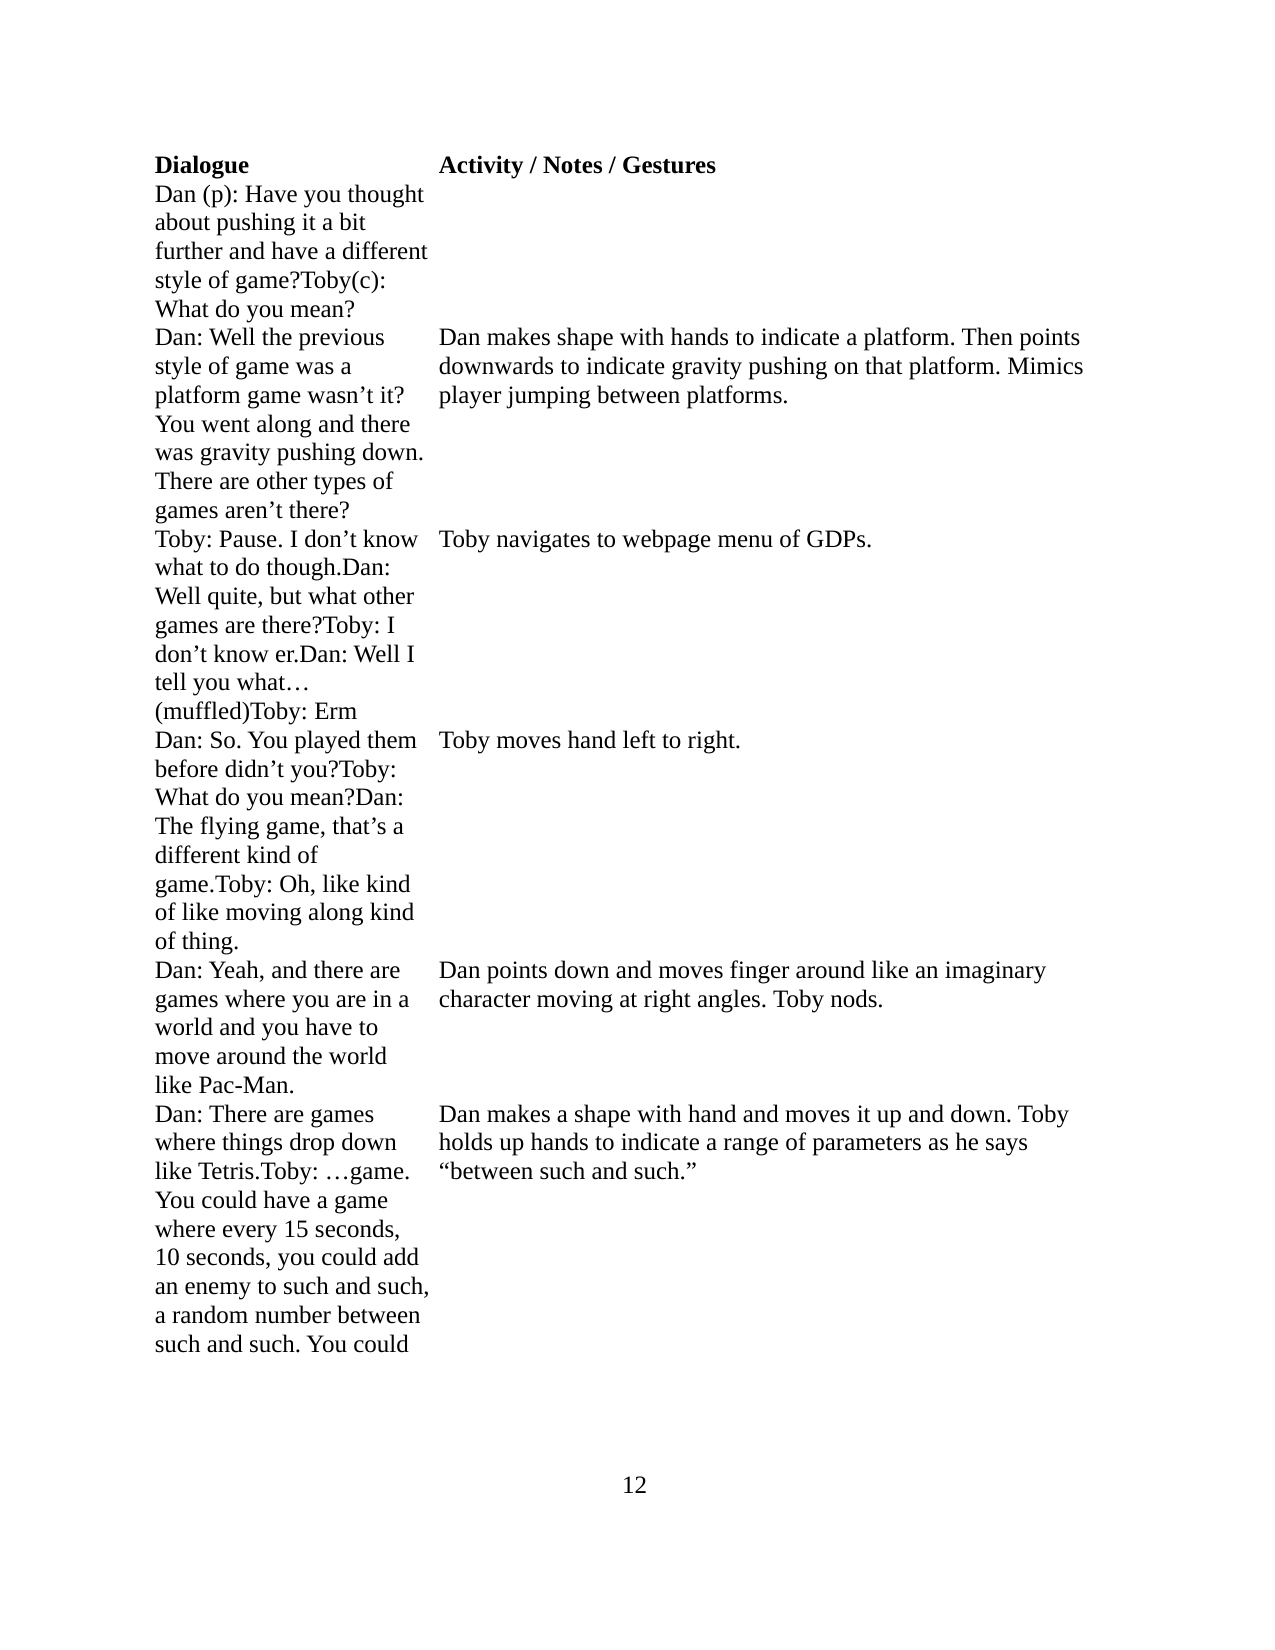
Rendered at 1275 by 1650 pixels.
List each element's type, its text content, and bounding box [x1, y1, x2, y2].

table_cell Dan: There are games where things drop down like Tetris.Toby: …game. You could have a game where every 15 seconds, 10 seconds, you could add an enemy to such and such, a random number between such and such. You could [150, 1099, 434, 1357]
table_cell Dan points down and moves finger around like an imaginary character moving at right angles. Toby nods. [434, 955, 1125, 1099]
table_header Activity / Notes / Gestures [434, 150, 1125, 179]
table_header Dialogue [150, 150, 434, 179]
table_cell Dan makes shape with hands to indicate a platform. Then points downwards to indicate gravity pushing on that platform. Mimics player jumping between platforms. [434, 323, 1125, 524]
table_cell Toby moves hand left to right. [434, 725, 1125, 955]
table_cell Dan: Well the previous style of game was a platform game wasn’t it? You went along and there was gravity pushing down. There are other types of games aren’t there? [150, 323, 434, 524]
table_cell Dan: So. You played them before didn’t you?Toby: What do you mean?Dan: The flying game, that’s a different kind of game.Toby: Oh, like kind of like moving along kind of thing. [150, 725, 434, 955]
table_cell Toby: Pause. I don’t know what to do though.Dan: Well quite, but what other games are there?Toby: I don’t know er.Dan: Well I tell you what… (muffled)Toby: Erm [150, 524, 434, 725]
table_cell Toby navigates to webpage menu of GDPs. [434, 524, 1125, 725]
table_cell Dan makes a shape with hand and moves it up and down. Toby holds up hands to indicate a range of parameters as he says “between such and such.” [434, 1099, 1125, 1357]
table_cell [434, 179, 1125, 322]
table_cell Dan (p): Have you thought about pushing it a bit further and have a different style of game?Toby(c): What do you mean? [150, 179, 434, 322]
table_cell Dan: Yeah, and there are games where you are in a world and you have to move around the world like Pac-Man. [150, 955, 434, 1099]
